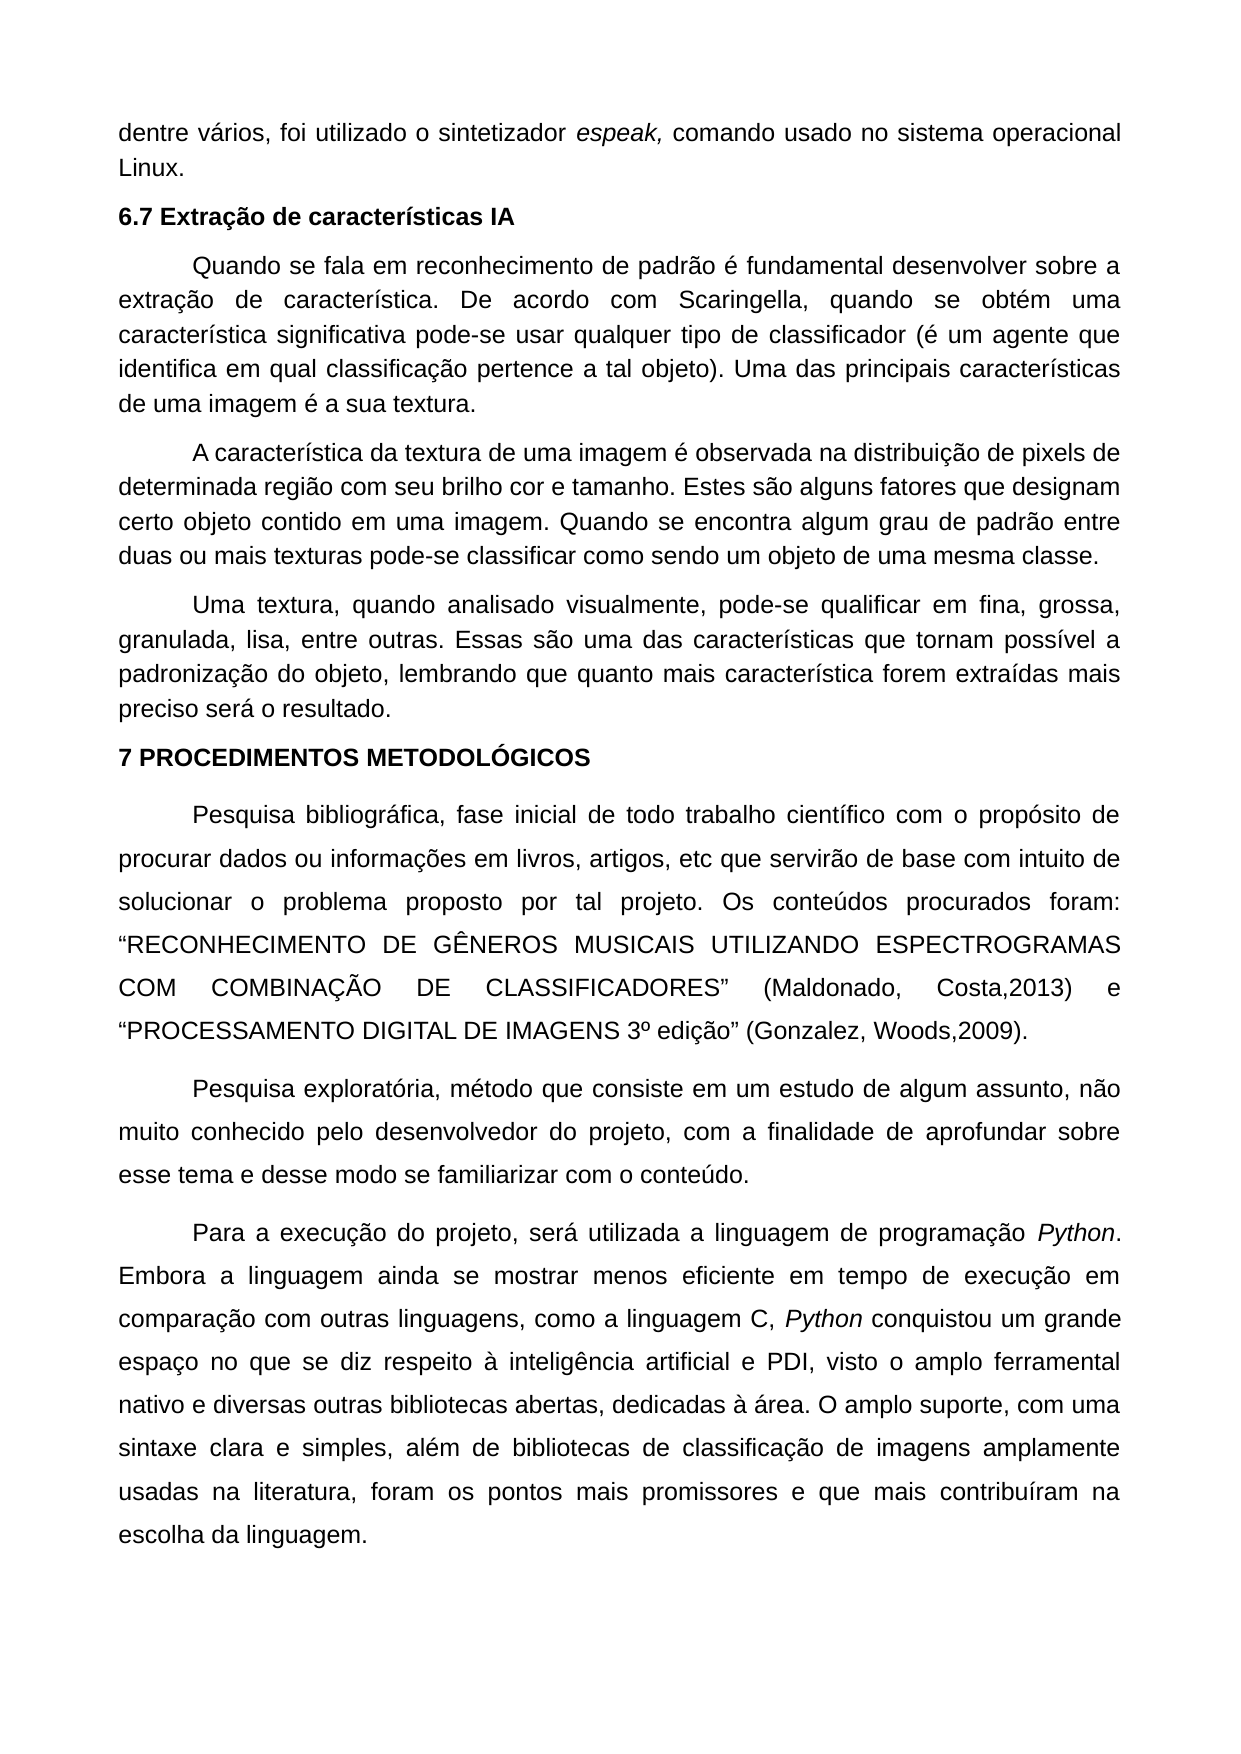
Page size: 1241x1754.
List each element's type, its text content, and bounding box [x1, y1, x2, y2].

text Pesquisa exploratória, método que consiste em um estudo de algum assunto, não muito conhecido pelo desenvolvedor do projeto, com a finalidade de aprofundar sobre esse tema e desse modo se familiarizar com o conteúdo. [118, 1074, 1122, 1189]
text Quando se fala em reconhecimento de padrão é fundamental desenvolver sobre a extração de característica. De acordo com Scaringella, quando se obtém uma característica significativa pode-se usar qualquer tipo de classificador (é um agente que identifica em qual classificação pertence a tal objeto). Uma das principais características de uma imagem é a sua textura. [118, 251, 1122, 417]
text 7 PROCEDIMENTOS METODOLÓGICOS [118, 743, 1122, 771]
text Para a execução do projeto, será utilizada a linguagem de programação Python. Embora a linguagem ainda se mostrar menos eficiente em tempo de execução em comparação com outras linguagens, como a linguagem C, Python conquistou um grande espaço no que se diz respeito à inteligência artificial e PDI, visto o amplo ferramental nativo e diversas outras bibliotecas abertas, dedicadas à área. O amplo suporte, com uma sintaxe clara e simples, além de bibliotecas de classificação de imagens amplamente usadas na literatura, foram os pontos mais promissores e que mais contribuíram na escolha da linguagem. [118, 1218, 1122, 1548]
text 6.7 Extração de características IA [118, 202, 1122, 230]
text A característica da textura de uma imagem é observada na distribuição de pixels de determinada região com seu brilho cor e tamanho. Estes são alguns fatores que designam certo objeto contido em uma imagem. Quando se encontra algum grau de padrão entre duas ou mais texturas pode-se classificar como sendo um objeto de uma mesma classe. [118, 438, 1122, 570]
text Pesquisa bibliográfica, fase inicial de todo trabalho científico com o propósito de procurar dados ou informações em livros, artigos, etc que servirão de base com intuito de solucionar o problema proposto por tal projeto. Os conteúdos procurados foram: “RECONHECIMENTO DE GÊNEROS MUSICAIS UTILIZANDO ESPECTROGRAMAS COM COMBINAÇÃO DE CLASSIFICADORES” (Maldonado, Costa,2013) e “PROCESSAMENTO DIGITAL DE IMAGENS 3º edição” (Gonzalez, Woods,2009). [118, 800, 1122, 1045]
text Uma textura, quando analisado visualmente, pode-se qualificar em fina, grossa, granulada, lisa, entre outras. Essas são uma das características que tornam possível a padronização do objeto, lembrando que quanto mais característica forem extraídas mais preciso será o resultado. [118, 590, 1122, 722]
text dentre vários, foi utilizado o sintetizador espeak, comando usado no sistema operacional Linux. [118, 118, 1122, 181]
